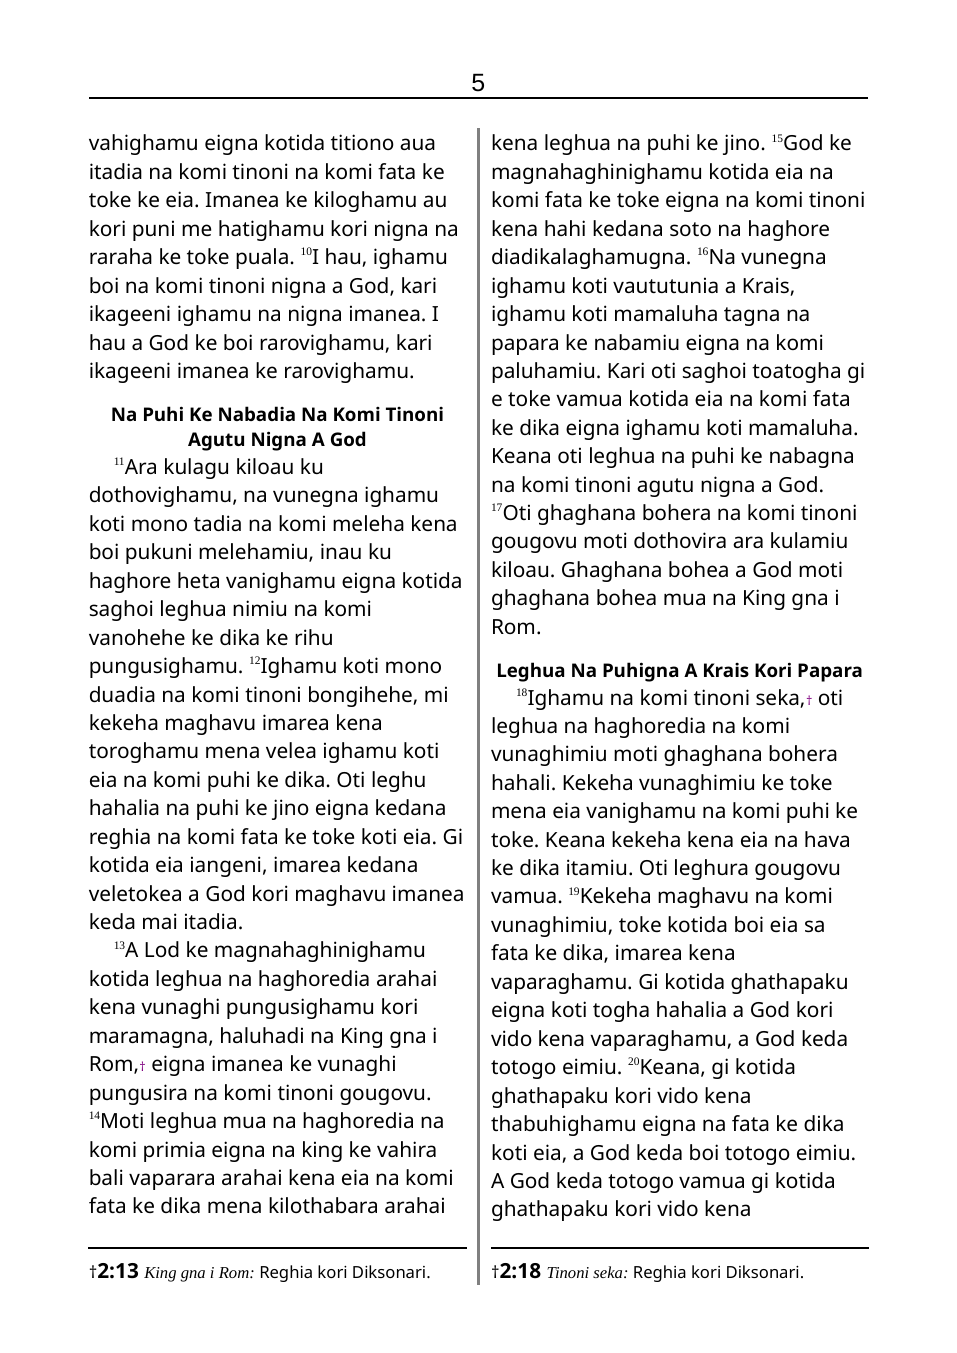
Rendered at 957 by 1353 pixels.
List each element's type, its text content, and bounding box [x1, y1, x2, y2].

text Na Puhi Ke Nabadia Na Komi Tinoni Agutu Nigna A God [88, 401, 466, 452]
text Leghua Na Puhigna A Krais Kori Papara [491, 657, 868, 683]
text 13A Lod ke magnahaghinighamu kotida leghua na haghoredia arahai kena vunaghi pungusighamu kori maramagna, haluhadi na King gna i Rom, eigna imanea ke vunaghi pungusira na komi tinoni gougovu. 14Moti leghua mua na haghoredia na komi primia eigna na king ke vahira bali vaparara arahai kena eia na komi fata ke dika mena kilothabara arahai [88, 936, 466, 1220]
text vahighamu eigna kotida titiono aua itadia na komi tinoni na komi fata ke toke ke eia. Imanea ke kiloghamu au kori puni me hatighamu kori nigna na raraha ke toke puala. 10I hau, ighamu boi na komi tinoni nigna a God, kari ikageeni ighamu na nigna imanea. I hau a God ke boi rarovighamu, kari ikageeni imanea ke rarovighamu. [88, 128, 466, 384]
text 2:18 Tinoni seka: Reghia kori Diksonari. [491, 1256, 868, 1284]
text 2:13 King gna i Rom: Reghia kori Diksonari. [88, 1256, 466, 1284]
text 18Ighamu na komi tinoni seka, oti leghua na haghoredia na komi vunaghimiu moti ghaghana bohera hahali. Kekeha vunaghimiu ke toke mena eia vanighamu na komi puhi ke toke. Keana kekeha kena eia na hava ke dika itamiu. Oti leghura gougovu vamua. 19Kekeha maghavu na komi vunaghimiu, toke kotida boi eia sa fata ke dika, imarea kena vaparaghamu. Gi kotida ghathapaku eigna koti togha hahalia a God kori vido kena vaparaghamu, a God keda totogo eimiu. 20Keana, gi kotida ghathapaku kori vido kena thabuhighamu eigna na fata ke dika koti eia, a God keda boi totogo eimiu. A God keda totogo vamua gi kotida ghathapaku kori vido kena [491, 683, 868, 1223]
text 11Ara kulagu kiloau ku dothovighamu, na vunegna ighamu koti mono tadia na komi meleha kena boi pukuni melehamiu, inau ku haghore heta vanighamu eigna kotida saghoi leghua nimiu na komi vanohehe ke dika ke rihu pungusighamu. 12Ighamu koti mono duadia na komi tinoni bongihehe, mi kekeha maghavu imarea kena toroghamu mena velea ighamu koti eia na komi puhi ke dika. Oti leghu hahalia na puhi ke jino eigna kedana reghia na komi fata ke toke koti eia. Gi kotida eia iangeni, imarea kedana veletokea a God kori maghavu imanea keda mai itadia. [88, 452, 466, 936]
text kena leghua na puhi ke jino. 15God ke magnahaghinighamu kotida eia na komi fata ke toke eigna na komi tinoni kena hahi kedana soto na haghore diadikalaghamugna. 16Na vunegna ighamu koti vaututunia a Krais, ighamu koti mamaluha tagna na papara ke nabamiu eigna na komi paluhamiu. Kari oti saghoi toatogha gi e toke vamua kotida eia na komi fata ke dika eigna ighamu koti mamaluha. Keana oti leghua na puhi ke nabagna na komi tinoni agutu nigna a God. 17Oti ghaghana bohera na komi tinoni gougovu moti dothovira ara kulamiu kiloau. Ghaghana bohea a God moti ghaghana bohea mua na King gna i Rom. [491, 128, 868, 640]
